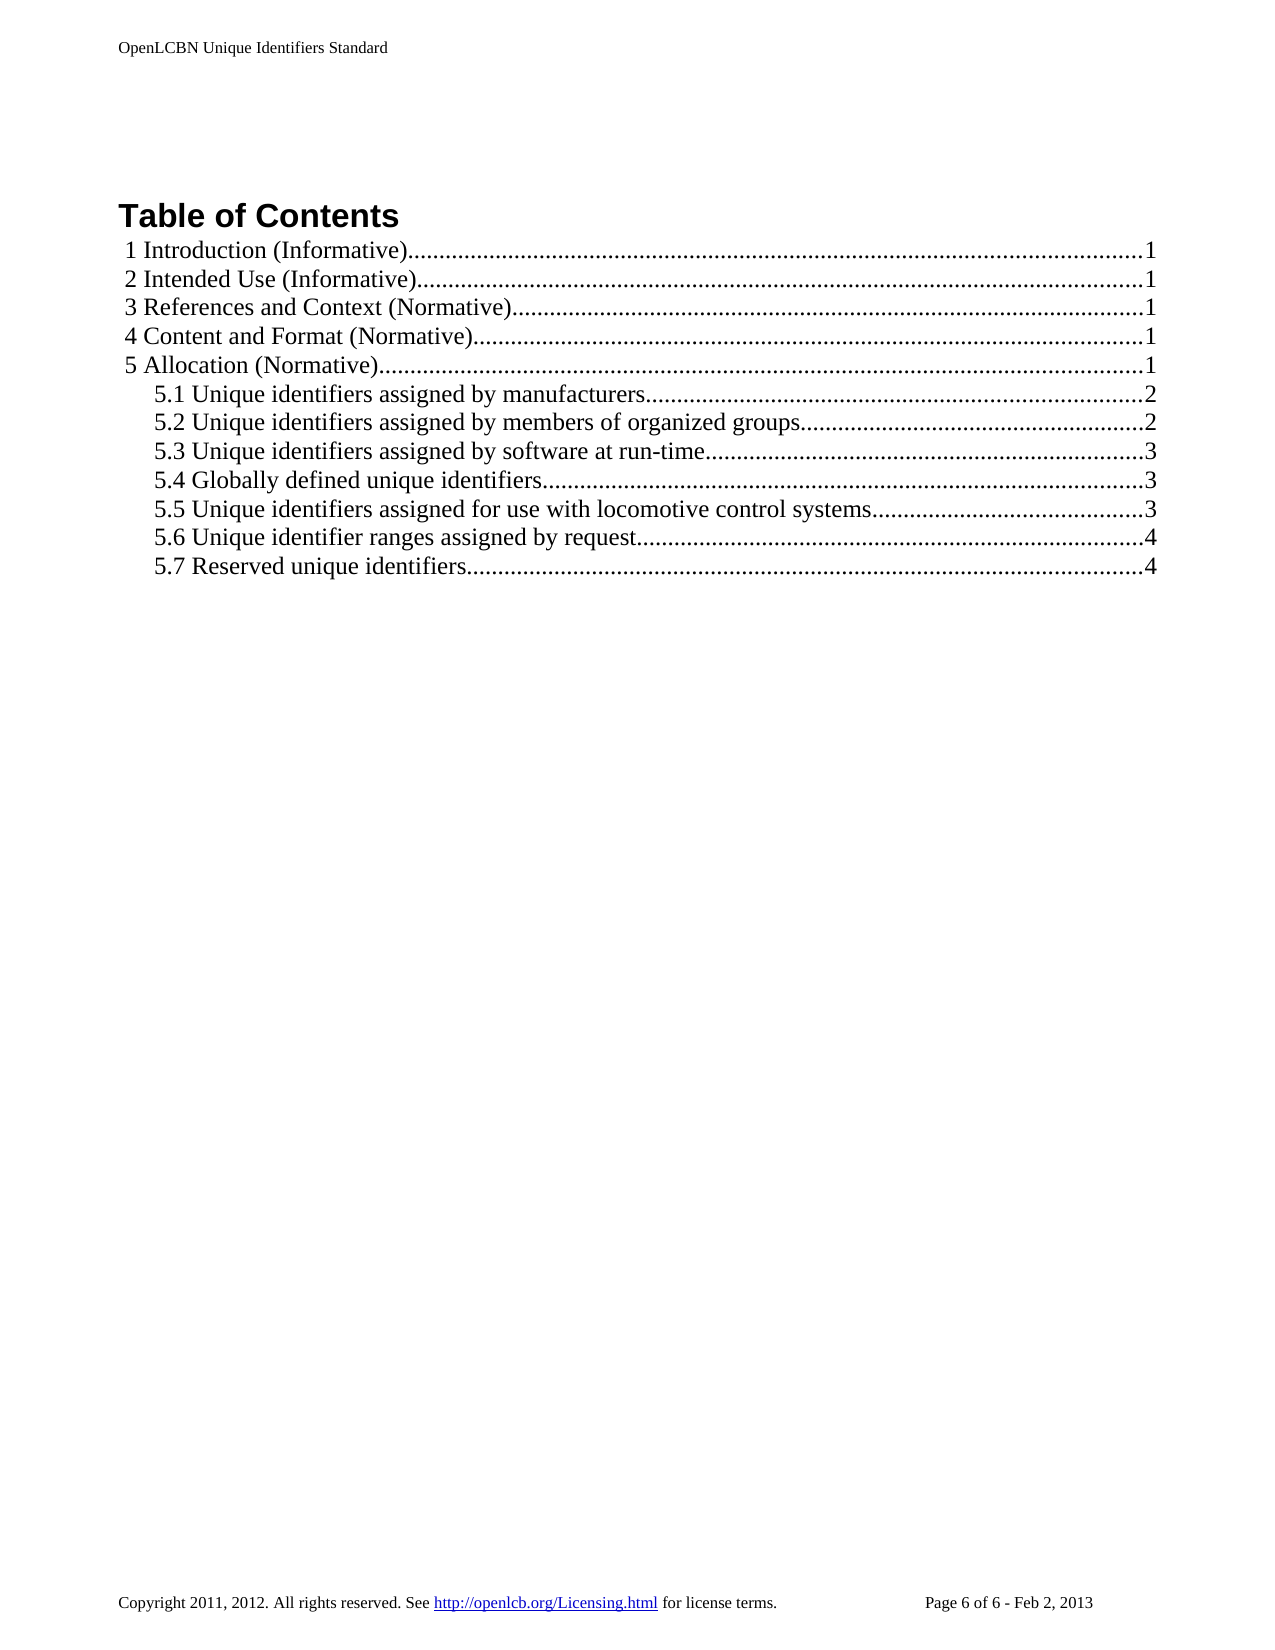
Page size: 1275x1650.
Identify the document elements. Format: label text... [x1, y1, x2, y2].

text 5.4 Globally defined unique identifiers 3 [148, 465, 1157, 494]
text 3 References and Context (Normative) 1 [118, 292, 1157, 321]
text 2 Intended Use (Informative) 1 [118, 264, 1157, 292]
text 5.2 Unique identifiers assigned by members of organized groups 2 [148, 407, 1157, 436]
text 5.5 Unique identifiers assigned for use with locomotive control systems 3 [148, 494, 1157, 522]
text 1 Introduction (Informative) 1 [118, 235, 1157, 264]
text 4 Content and Format (Normative) 1 [118, 321, 1157, 350]
text 5.1 Unique identifiers assigned by manufacturers 2 [148, 379, 1157, 407]
text 5.6 Unique identifier ranges assigned by request 4 [148, 522, 1157, 551]
subtitle Table of Contents [118, 196, 1157, 235]
text 5.3 Unique identifiers assigned by software at run-time 3 [148, 436, 1157, 465]
text 5.7 Reserved unique identifiers 4 [148, 551, 1157, 580]
text 5 Allocation (Normative) 1 [118, 350, 1157, 379]
